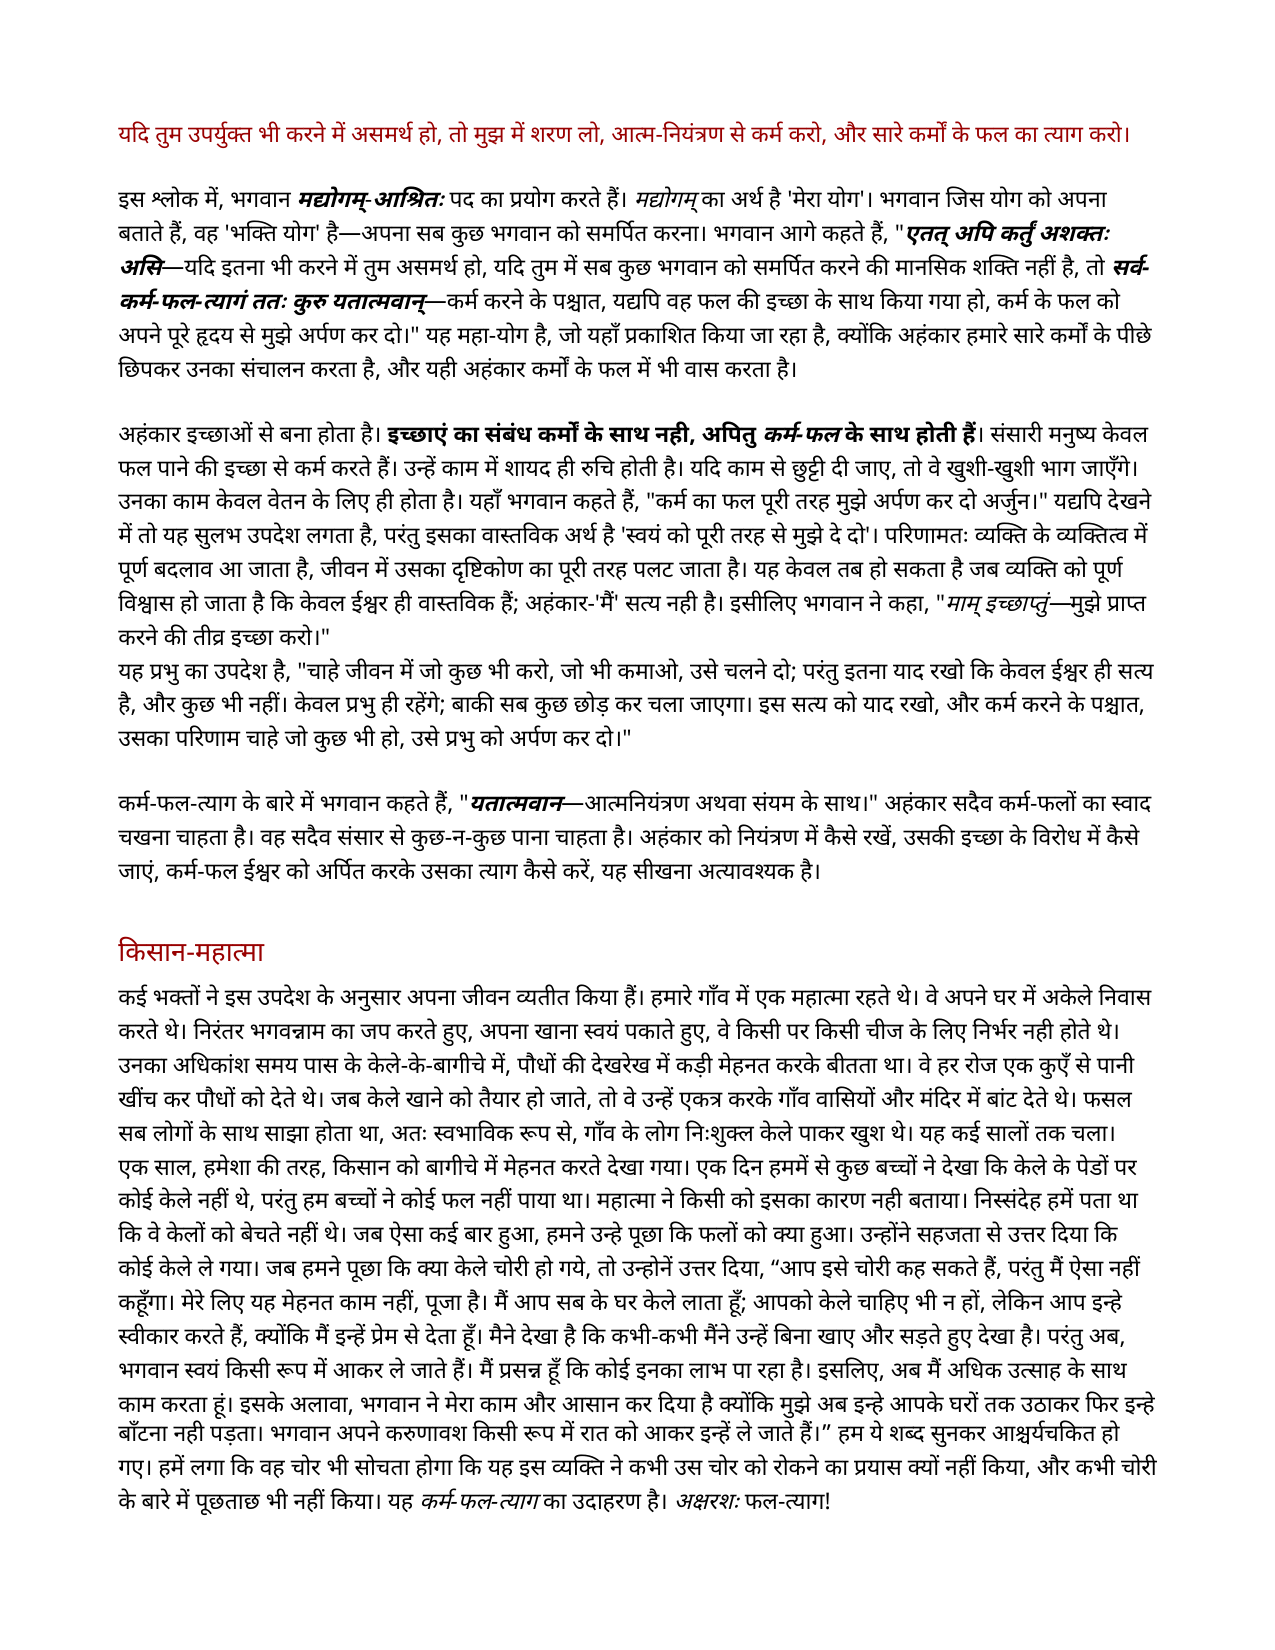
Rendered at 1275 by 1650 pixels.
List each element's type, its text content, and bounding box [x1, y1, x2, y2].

text एक साल, हमेशा की तरह, किसान को बागीचे में मेहनत करते देखा गया। एक दिन हममें से कुछ बच्चों ने देखा कि केले के पेडों पर कोई केले नहीं थे, परंतु हम बच्चों ने कोई फल नहीं पाया था। महात्मा ने किसी को इसका कारण नही बताया। निस्संदेह हमें पता था कि वे केलों को बेचते नहीं थे। जब ऐसा कई बार हुआ, हमने उन्हे पूछा कि फलों को क्या हुआ। उन्होंने सहजता से उत्तर दिया कि कोई केले ले गया। जब हमने पूछा कि क्या केले चोरी हो गये, तो उन्होनें उत्तर दिया, “आप इसे चोरी कह सकते हैं, परंतु मैं ऐसा नहीं कहूँगा। मेरे लिए यह मेहनत काम नहीं, पूजा है। मैं आप सब के घर केले लाता हूँ; आपको केले चाहिए भी न हों, लेकिन आप इन्हे स्वीकार करते हैं, क्योंकि मैं इन्हें प्रेम से देता हूँ। मैने देखा है कि कभी-कभी मैंने उन्हें बिना खाए और सड़ते हुए देखा है। परंतु अब, भगवान स्वयं किसी रूप में आकर ले जाते हैं। मैं प्रसन्न हूँ कि कोई इनका लाभ पा रहा है। इसलिए, अब मैं अधिक उत्साह के साथ काम करता हूं। इसके अलावा, भगवान ने मेरा काम और आसान कर दिया है क्योंकि मुझे अब इन्हे आपके घरों तक उठाकर फिर इन्हे बाँटना नही पड़ता। भगवान अपने करुणावश किसी रूप में रात को आकर इन्हें ले जाते हैं।” हम ये शब्द सुनकर आश्चर्यचकित हो गए। हमें लगा कि वह चोर भी सोचता होगा कि यह इस व्यक्ति ने कभी उस चोर को रोकने का प्रयास क्यों नहीं किया, और कभी चोरी के बारे में पूछताछ भी नहीं किया। यह कर्म-फल-त्याग का उदाहरण है। अक्षरशः फल-त्याग! [118, 1151, 1157, 1519]
text कर्म-फल-त्याग के बारे में भगवान कहते हैं, "यतात्मवान—आत्मनियंत्रण अथवा संयम के साथ।" अहंकार सदैव कर्म-फलों का स्वाद चखना चाहता है। वह सदैव संसार से कुछ-न-कुछ पाना चाहता है। अहंकार को नियंत्रण में कैसे रखें, उसकी इच्छा के विरोध में कैसे जाएं, कर्म-फल ईश्वर को अर्पित करके उसका त्याग कैसे करें, यह सीखना अत्यावश्यक है। [118, 787, 1157, 889]
text अहंकार इच्छाओं से बना होता है। इच्छाएं का संबंध कर्मों के साथ नही, अपितु कर्म-फल के साथ होती हैं। संसारी मनुष्य केवल फल पाने की इच्छा से कर्म करते हैं। उन्हें काम में शायद ही रुचि होती है। यदि काम से छुट्टी दी जाए, तो वे खुशी-खुशी भाग जाएँगे। उनका काम केवल वेतन के लिए ही होता है। यहाँ भगवान कहते हैं, "कर्म का फल पूरी तरह मुझे अर्पण कर दो अर्जुन।" यद्यपि देखने में तो यह सुलभ उपदेश लगता है, परंतु इसका वास्तविक अर्थ है 'स्वयं को पूरी तरह से मुझे दे दो'। परिणामतः व्यक्ति के व्यक्तित्व में पूर्ण बदलाव आ जाता है, जीवन में उसका दृष्टिकोण का पूरी तरह पलट जाता है। यह केवल तब हो सकता है जब व्यक्ति को पूर्ण विश्वास हो जाता है कि केवल ईश्वर ही वास्तविक हैं; अहंकार-'मैं' सत्य नही है। इसीलिए भगवान ने कहा, "माम् इच्छाप्तुं—मुझे प्राप्त करने की तीव्र इच्छा करो।" [118, 418, 1157, 654]
text यदि तुम उपर्युक्त भी करने में असमर्थ हो, तो मुझ में शरण लो, आत्म-नियंत्रण से कर्म करो, और सारे कर्मों के फल का त्याग करो। [118, 118, 1157, 152]
text कई भक्तों ने इस उपदेश के अनुसार अपना जीवन व्यतीत किया हैं। हमारे गाँव में एक महात्मा रहते थे। वे अपने घर में अकेले निवास करते थे। निरंतर भगवन्नाम का जप करते हुए, अपना खाना स्वयं पकाते हुए, वे किसी पर किसी चीज के लिए निर्भर नही होते थे। उनका अधिकांश समय पास के केले-के-बागीचे में, पौधों की देखरेख में कड़ी मेहनत करके बीतता था। वे हर रोज एक कुएँ से पानी खींच कर पौधों को देते थे। जब केले खाने को तैयार हो जाते, तो वे उन्हें एकत्र करके गाँव वासियों और मंदिर में बांट देते थे। फसल सब लोगों के साथ साझा होता था, अतः स्वभाविक रूप से, गाँव के लोग निःशुक्ल केले पाकर खुश थे। यह कई सालों तक चला। [118, 985, 1157, 1151]
subtitle किसान-महात्मा [118, 933, 1157, 973]
text इस श्लोक में, भगवान मद्योगम्-आश्रितः पद का प्रयोग करते हैं। मद्योगम् का अर्थ है 'मेरा योग'। भगवान जिस योग को अपना बताते हैं, वह 'भक्ति योग' है—अपना सब कुछ भगवान को समर्पित करना। भगवान आगे कहते हैं, "एतत् अपि कर्तुं अशक्तः असि—यदि इतना भी करने में तुम असमर्थ हो, यदि तुम में सब कुछ भगवान को समर्पित करने की मानसिक शक्ति नहीं है, तो सर्व-कर्म-फल-त्यागं ततः कुरु यतात्मवान्—कर्म करने के पश्चात, यद्यपि वह फल की इच्छा के साथ किया गया हो, कर्म के फल को अपने पूरे हृदय से मुझे अर्पण कर दो।" यह महा-योग है, जो यहाँ प्रकाशित किया जा रहा है, क्योंकि अहंकार हमारे सारे कर्मों के पीछे छिपकर उनका संचालन करता है, और यही अहंकार कर्मों के फल में भी वास करता है। [118, 183, 1157, 386]
text यह प्रभु का उपदेश है, "चाहे जीवन में जो कुछ भी करो, जो भी कमाओ, उसे चलने दो; परंतु इतना याद रखो कि केवल ईश्वर ही सत्य है, और कुछ भी नहीं। केवल प्रभु ही रहेंगे; बाकी सब कुछ छोड़ कर चला जाएगा। इस सत्य को याद रखो, और कर्म करने के पश्चात, उसका परिणाम चाहे जो कुछ भी हो, उसे प्रभु को अर्पण कर दो।" [118, 654, 1157, 756]
